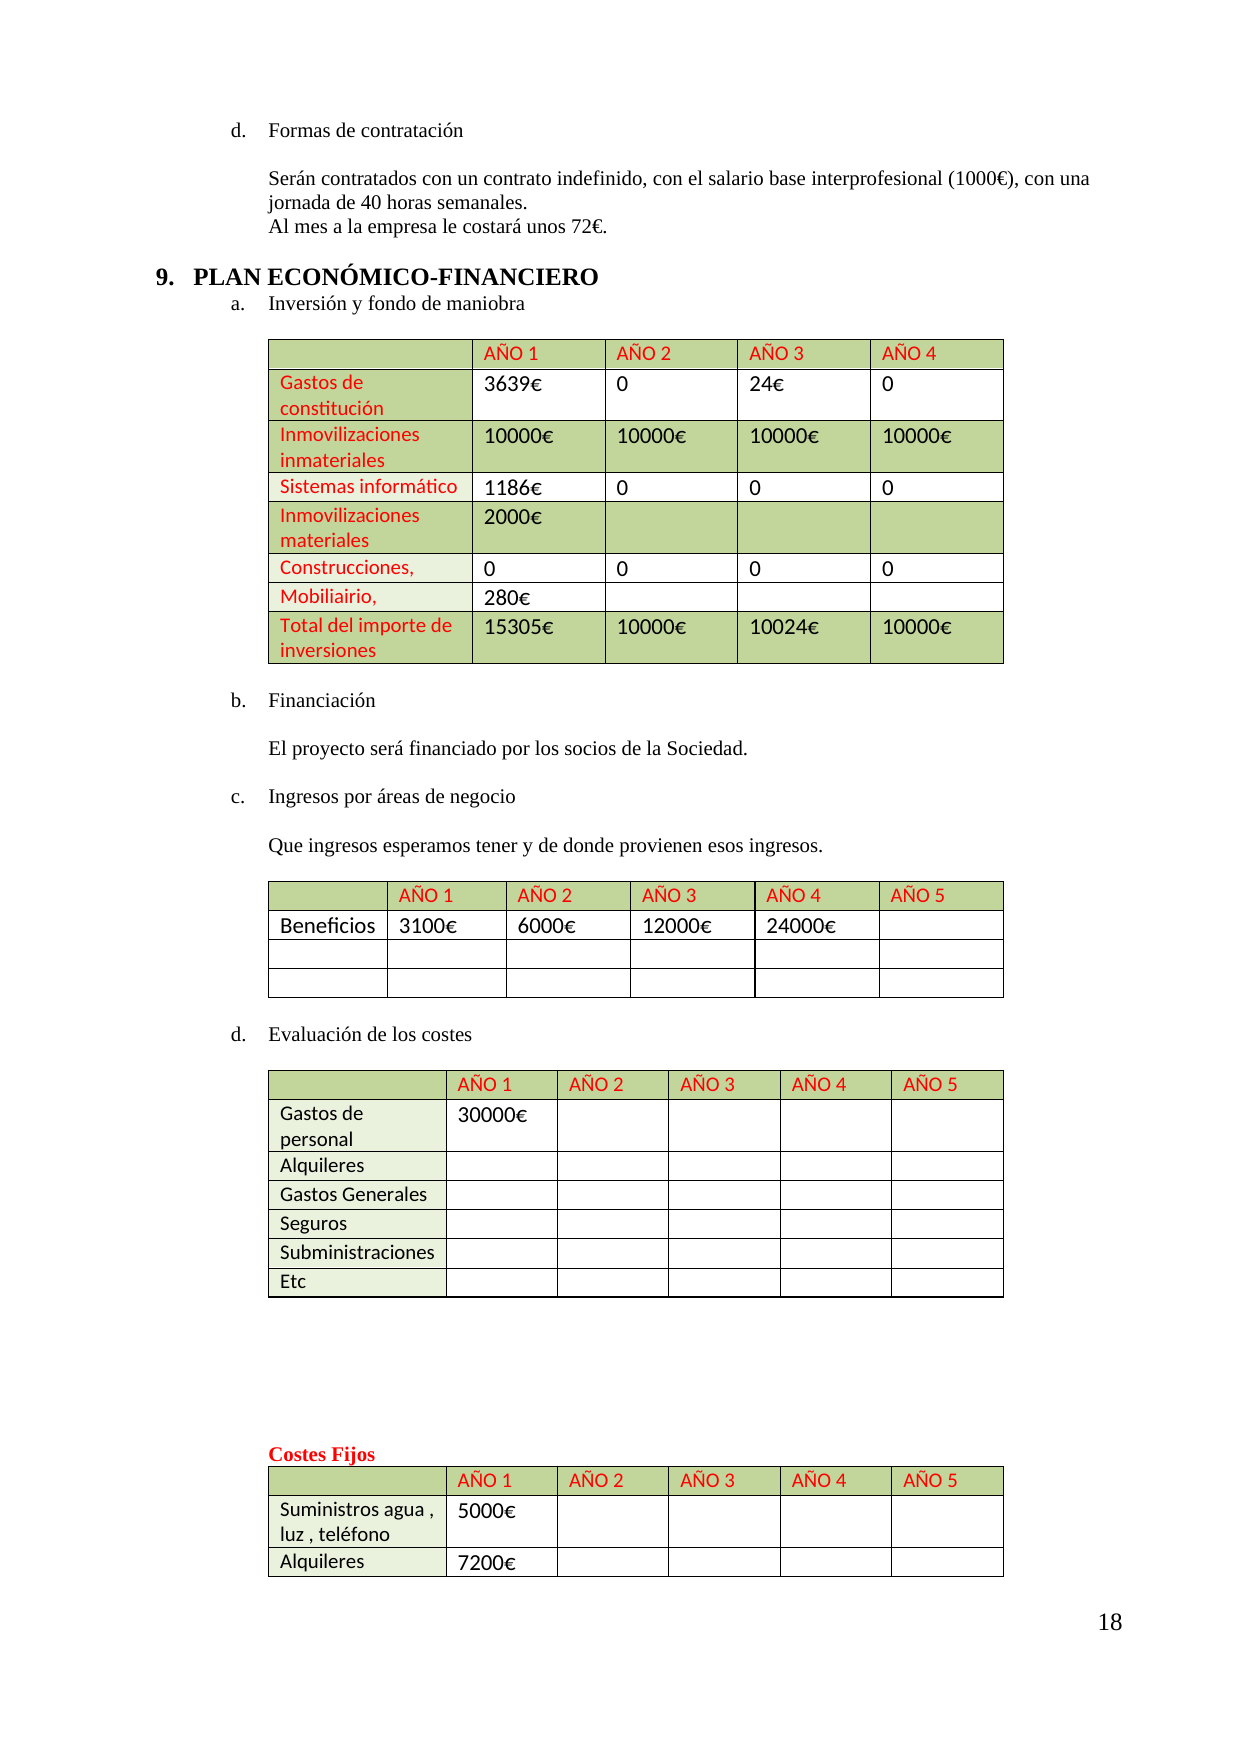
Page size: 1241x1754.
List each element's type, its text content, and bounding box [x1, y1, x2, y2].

table_cell [880, 940, 1003, 968]
table_cell 15305€ [473, 612, 605, 663]
table_cell [892, 1100, 1003, 1151]
table_header AÑO 3 [669, 1467, 780, 1495]
table_header AÑO 1 [447, 1467, 557, 1495]
table_header AÑO 4 [871, 340, 1003, 368]
table_cell Suministros agua , luz , teléfono [269, 1496, 446, 1547]
table_cell [558, 1548, 668, 1576]
table_cell 12000€ [631, 911, 754, 939]
list Formas de contratación [231, 118, 1122, 142]
table_header AÑO 4 [781, 1467, 891, 1495]
table_cell [388, 969, 506, 997]
table_cell [447, 1269, 557, 1296]
table_cell Mobiliairio, [269, 583, 472, 611]
table_cell [669, 1210, 780, 1238]
table_cell [892, 1548, 1003, 1576]
table_header AÑO 5 [880, 882, 1003, 910]
table_cell [447, 1239, 557, 1267]
table_header AÑO 1 [388, 882, 506, 910]
table_cell [558, 1269, 668, 1296]
table_cell 30000€ [447, 1100, 557, 1151]
table_cell 0 [473, 554, 605, 582]
table_cell Alquileres [269, 1152, 446, 1180]
table_cell [892, 1269, 1003, 1296]
table_cell [756, 940, 879, 968]
table_cell [558, 1239, 668, 1267]
text El proyecto será financiado por los socios de la Sociedad. [268, 736, 1122, 760]
table_cell [669, 1239, 780, 1267]
table_cell [669, 1269, 780, 1296]
table_cell Inmovilizaciones inmateriales [269, 421, 472, 472]
table_cell Inmovilizaciones materiales [269, 502, 472, 553]
table_cell [892, 1210, 1003, 1238]
table_cell Subministraciones [269, 1239, 446, 1267]
table_cell [669, 1496, 780, 1547]
table_cell 0 [738, 473, 870, 501]
table_cell [892, 1152, 1003, 1180]
table_cell [871, 502, 1003, 553]
table_cell [269, 940, 387, 968]
table_cell [558, 1181, 668, 1209]
table_cell [669, 1100, 780, 1151]
text Que ingresos esperamos tener y de donde provienen esos ingresos. [268, 833, 1122, 857]
table_cell 10000€ [871, 612, 1003, 663]
table_cell [880, 911, 1003, 939]
table_header AÑO 2 [507, 882, 630, 910]
table_cell [892, 1239, 1003, 1267]
table_cell [892, 1181, 1003, 1209]
table_cell [781, 1152, 891, 1180]
table_cell Construcciones, [269, 554, 472, 582]
table_cell [507, 940, 630, 968]
table_cell [558, 1496, 668, 1547]
table_cell 0 [606, 370, 737, 420]
table_cell [606, 583, 737, 611]
text Al mes a la empresa le costará unos 72€. [268, 214, 1122, 238]
table_cell 3100€ [388, 911, 506, 939]
table_cell Seguros [269, 1210, 446, 1238]
table_cell 0 [738, 554, 870, 582]
table_cell [880, 969, 1003, 997]
table_cell [631, 969, 754, 997]
table_cell 0 [871, 473, 1003, 501]
list Financiación [231, 688, 1122, 712]
table_cell [388, 940, 506, 968]
table_cell [738, 583, 870, 611]
table_cell [558, 1210, 668, 1238]
table_cell 3639€ [473, 370, 605, 420]
table_header AÑO 3 [631, 882, 754, 910]
table_cell [781, 1181, 891, 1209]
table_cell [447, 1181, 557, 1209]
table_cell 0 [871, 554, 1003, 582]
list Evaluación de los costes [231, 1022, 1122, 1046]
table_cell [892, 1496, 1003, 1547]
table_cell Gastos de constitución [269, 370, 472, 420]
text Costes Fijos [268, 1442, 1122, 1466]
list PLAN ECONÓMICO-FINANCIERO [156, 262, 1122, 291]
table_header AÑO 2 [558, 1071, 668, 1099]
table_header AÑO 3 [669, 1071, 780, 1099]
table_cell 280€ [473, 583, 605, 611]
table_cell [871, 583, 1003, 611]
list Inversión y fondo de maniobra [231, 291, 1122, 315]
table_header [269, 1071, 446, 1099]
table_cell [781, 1496, 891, 1547]
table_header AÑO 1 [473, 340, 605, 368]
table_cell Sistemas informático [269, 473, 472, 501]
table_header AÑO 5 [892, 1467, 1003, 1495]
table_cell [738, 502, 870, 553]
table_cell [756, 969, 879, 997]
table_header AÑO 2 [558, 1467, 668, 1495]
table_cell 0 [871, 370, 1003, 420]
table_cell 6000€ [507, 911, 630, 939]
table_cell 7200€ [447, 1548, 557, 1576]
table_cell [558, 1100, 668, 1151]
table_cell 10024€ [738, 612, 870, 663]
table_cell [781, 1239, 891, 1267]
table_cell [269, 969, 387, 997]
table_cell 5000€ [447, 1496, 557, 1547]
table_cell Alquileres [269, 1548, 446, 1576]
table_cell [781, 1210, 891, 1238]
text Serán contratados con un contrato indefinido, con el salario base interprofesional (1000€), con una jornada de 40 horas semanales. [268, 166, 1122, 214]
table_cell Etc [269, 1269, 446, 1296]
table_cell Total del importe de inversiones [269, 612, 472, 663]
table_cell 2000€ [473, 502, 605, 553]
table_cell [669, 1181, 780, 1209]
table_cell 10000€ [606, 612, 737, 663]
table_cell [606, 502, 737, 553]
table_cell [558, 1152, 668, 1180]
table_cell [781, 1100, 891, 1151]
table_cell Gastos Generales [269, 1181, 446, 1209]
list Ingresos por áreas de negocio [231, 784, 1122, 808]
table_cell [447, 1210, 557, 1238]
table_cell 1186€ [473, 473, 605, 501]
table_cell Gastos de personal [269, 1100, 446, 1151]
table_cell 0 [606, 473, 737, 501]
table_cell [447, 1152, 557, 1180]
table_header [269, 882, 387, 910]
table_cell 10000€ [871, 421, 1003, 472]
table_cell Beneficios [269, 911, 387, 939]
table_cell [781, 1269, 891, 1296]
table_header [269, 1467, 446, 1495]
table_cell 24000€ [756, 911, 879, 939]
table_header AÑO 3 [738, 340, 870, 368]
table_cell 10000€ [473, 421, 605, 472]
table_header AÑO 4 [756, 882, 879, 910]
table_header [269, 340, 472, 368]
table_cell 24€ [738, 370, 870, 420]
table_header AÑO 5 [892, 1071, 1003, 1099]
table_cell [507, 969, 630, 997]
table_cell [669, 1152, 780, 1180]
table_cell 0 [606, 554, 737, 582]
table_cell 10000€ [738, 421, 870, 472]
table_cell 10000€ [606, 421, 737, 472]
table_header AÑO 4 [781, 1071, 891, 1099]
table_cell [669, 1548, 780, 1576]
table_cell [631, 940, 754, 968]
table_cell [781, 1548, 891, 1576]
table_header AÑO 2 [606, 340, 737, 368]
table_header AÑO 1 [447, 1071, 557, 1099]
